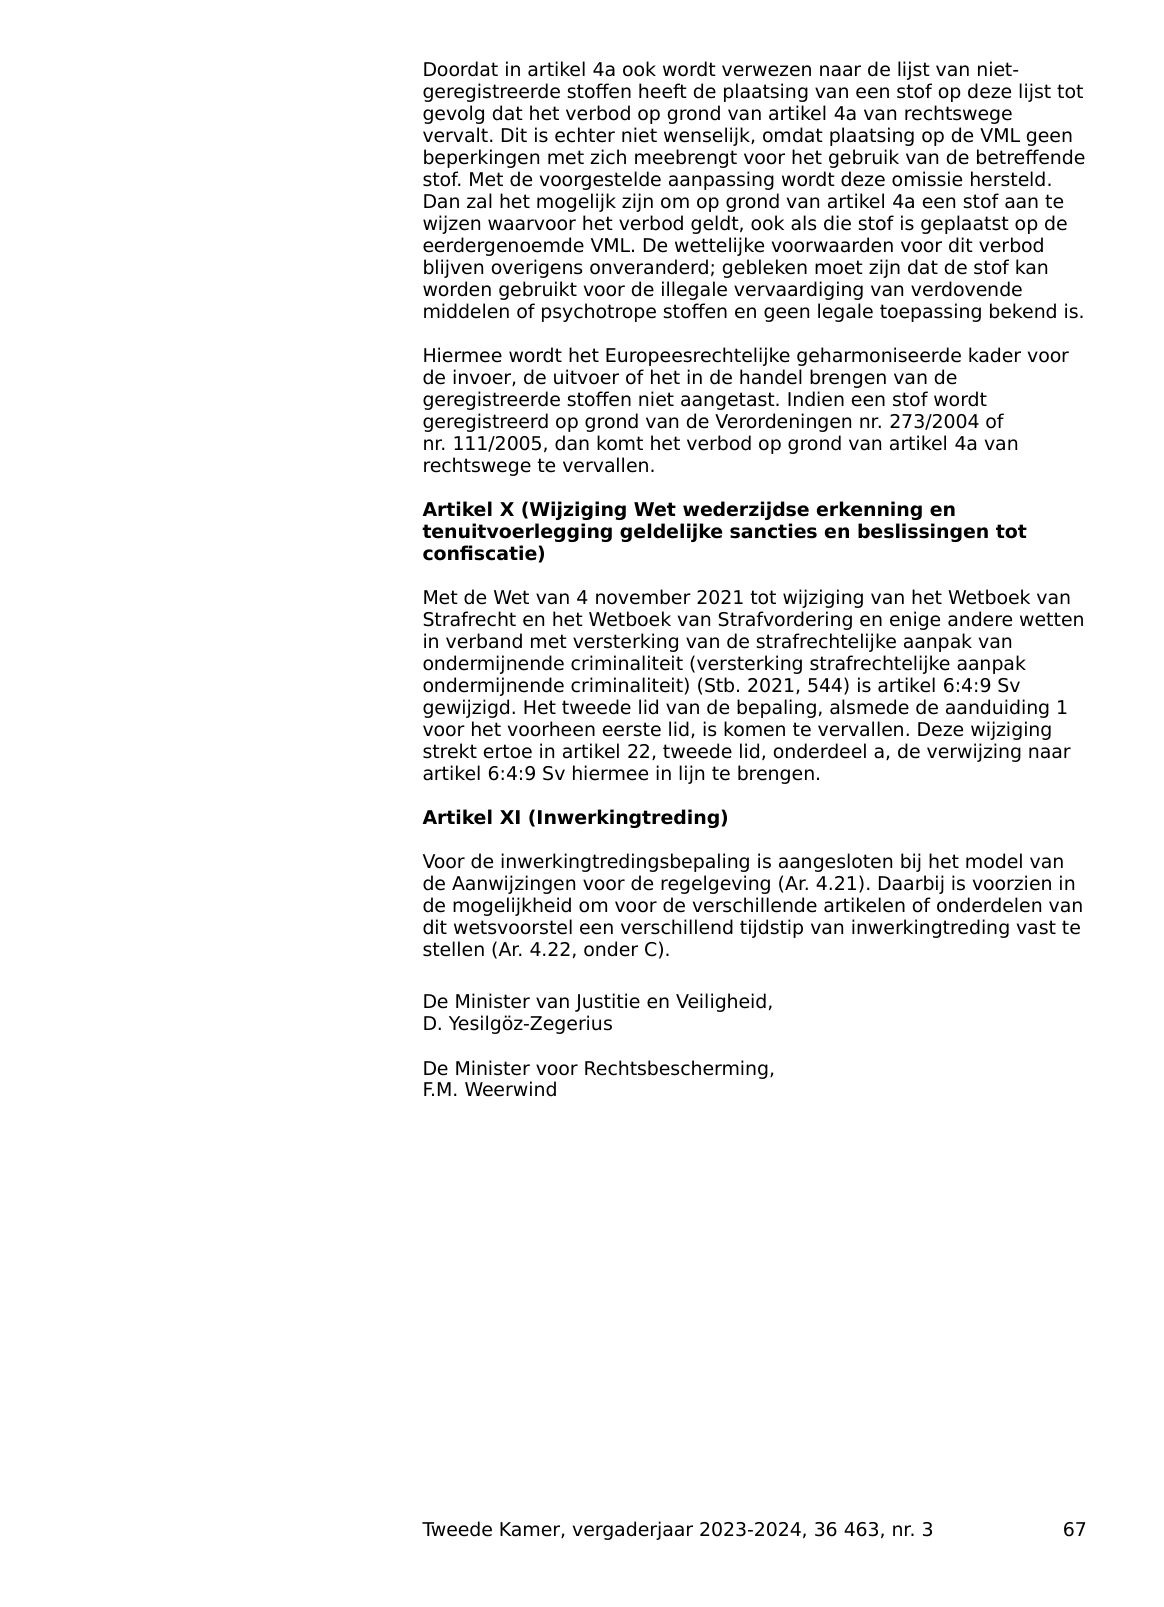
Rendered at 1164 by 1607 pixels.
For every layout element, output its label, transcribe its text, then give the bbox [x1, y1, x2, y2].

text Doordat in artikel 4a ook wordt verwezen naar de lijst van niet-geregistreerde stoffen heeft de plaatsing van een stof op deze lijst tot gevolg dat het verbod op grond van artikel 4a van rechtswege vervalt. Dit is echter niet wenselijk, omdat plaatsing op de VML geen beperkingen met zich meebrengt voor het gebruik van de betreffende stof. Met de voorgestelde aanpassing wordt deze omissie hersteld. Dan zal het mogelijk zijn om op grond van artikel 4a een stof aan te wijzen waarvoor het verbod geldt, ook als die stof is geplaatst op de eerdergenoemde VML. De wettelijke voorwaarden voor dit verbod blijven overigens onveranderd; gebleken moet zijn dat de stof kan worden gebruikt voor de illegale vervaardiging van verdovende middelen of psychotrope stoffen en geen legale toepassing bekend is. [422, 59, 1087, 323]
text De Minister voor Rechtsbescherming, F.M. Weerwind [422, 1057, 1087, 1101]
subtitle Artikel X (Wijziging Wet wederzijdse erkenning en tenuitvoerlegging geldelijke sancties en beslissingen tot confiscatie) [422, 499, 1087, 565]
text Hiermee wordt het Europeesrechtelijke geharmoniseerde kader voor de invoer, de uitvoer of het in de handel brengen van de geregistreerde stoffen niet aangetast. Indien een stof wordt geregistreerd op grond van de Verordeningen nr. 273/2004 of nr. 111/2005, dan komt het verbod op grond van artikel 4a van rechtswege te vervallen. [422, 345, 1087, 477]
text De Minister van Justitie en Veiligheid, D. Yesilgöz-Zegerius [422, 991, 1087, 1035]
subtitle Artikel XI (Inwerkingtreding) [422, 807, 1087, 829]
text Voor de inwerkingtredingsbepaling is aangesloten bij het model van de Aanwijzingen voor de regelgeving (Ar. 4.21). Daarbij is voorzien in de mogelijkheid om voor de verschillende artikelen of onderdelen van dit wetsvoorstel een verschillend tijdstip van inwerkingtreding vast te stellen (Ar. 4.22, onder C). [422, 851, 1087, 961]
text Met de Wet van 4 november 2021 tot wijziging van het Wetboek van Strafrecht en het Wetboek van Strafvordering en enige andere wetten in verband met versterking van de strafrechtelijke aanpak van ondermijnende criminaliteit (versterking strafrechtelijke aanpak ondermijnende criminaliteit) (Stb. 2021, 544) is artikel 6:4:9 Sv gewijzigd. Het tweede lid van de bepaling, alsmede de aanduiding 1 voor het voorheen eerste lid, is komen te vervallen. Deze wijziging strekt ertoe in artikel 22, tweede lid, onderdeel a, de verwijzing naar artikel 6:4:9 Sv hiermee in lijn te brengen. [422, 587, 1087, 785]
